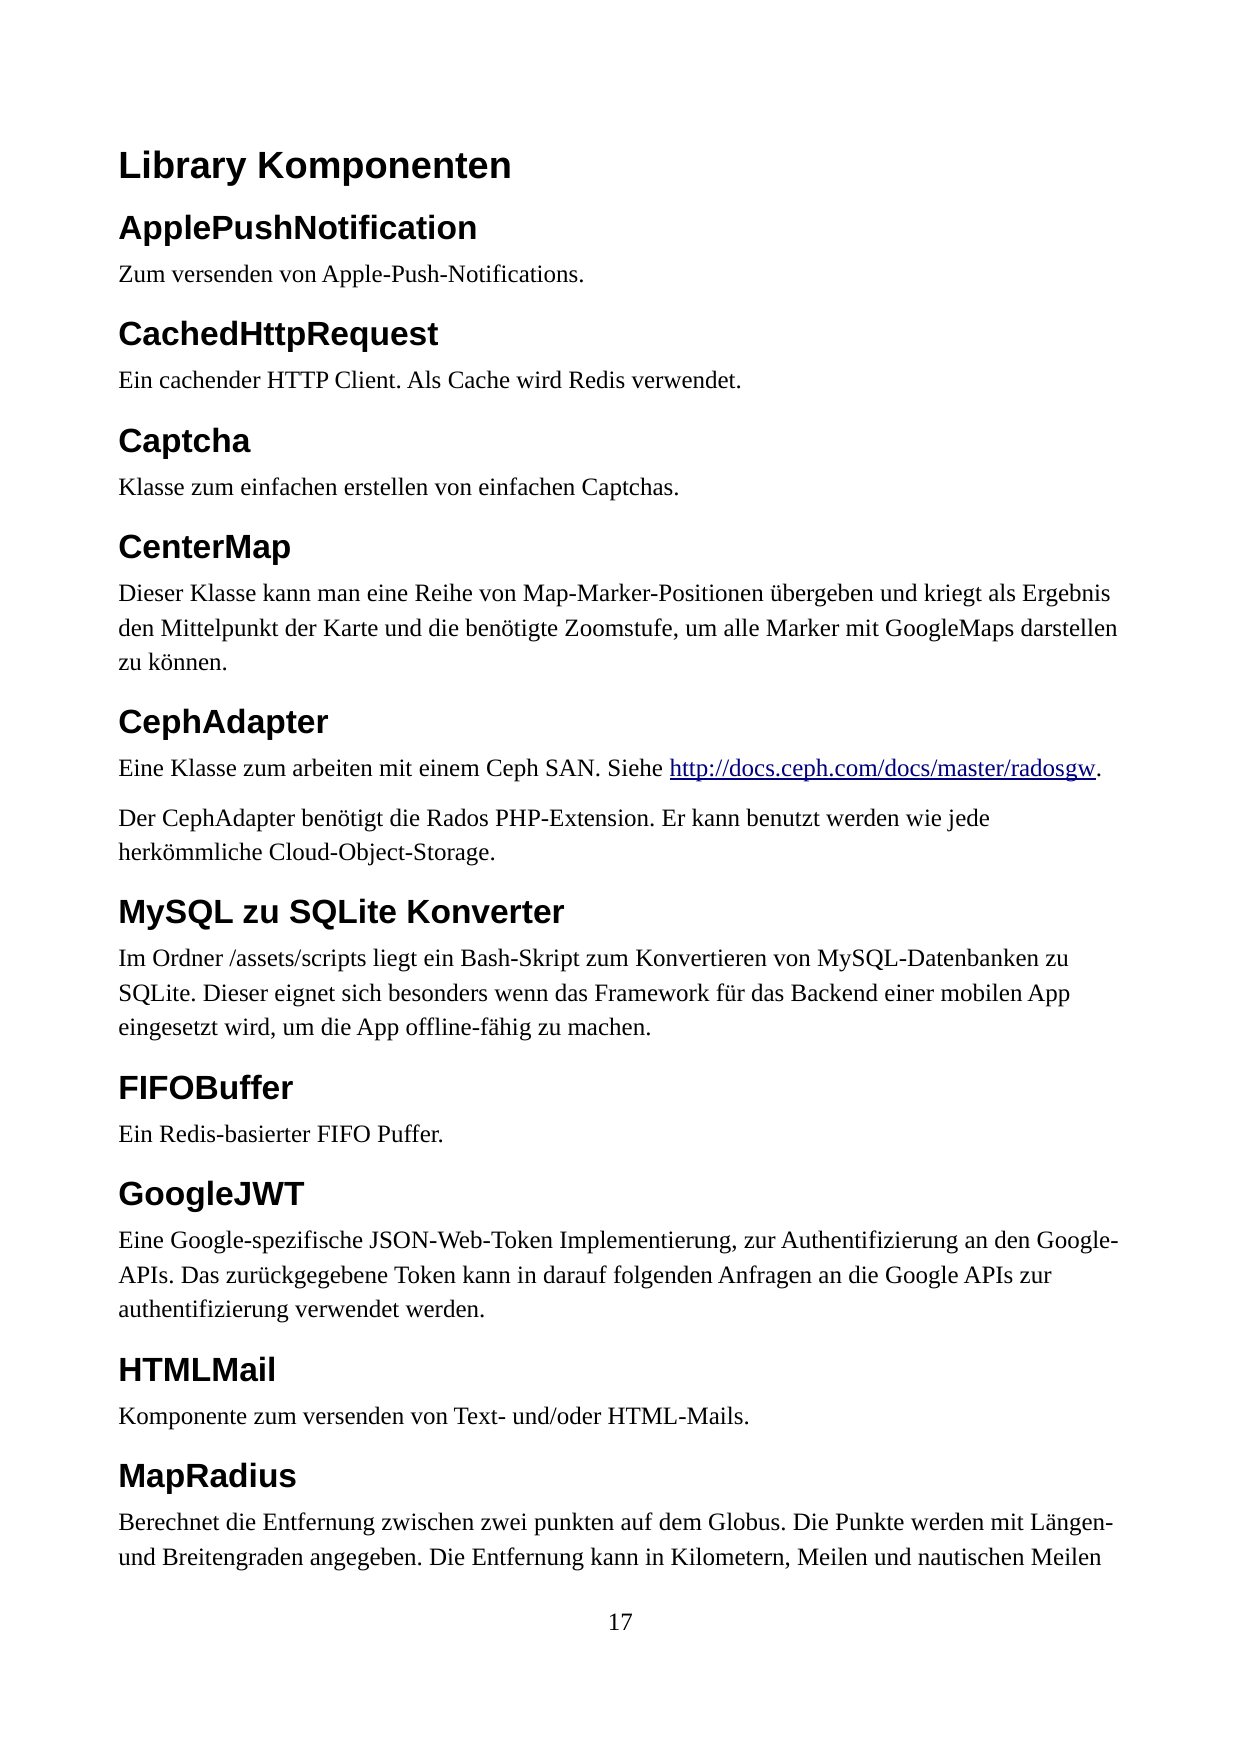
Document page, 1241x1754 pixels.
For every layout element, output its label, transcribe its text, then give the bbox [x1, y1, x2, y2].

subtitle GoogleJWT [118, 1174, 1122, 1213]
subtitle Library Komponenten [118, 143, 1122, 187]
text Klasse zum einfachen erstellen von einfachen Captchas. [118, 472, 1122, 500]
text Berechnet die Entfernung zwischen zwei punkten auf dem Globus. Die Punkte werden mit Längen- und Breitengraden angegeben. Die Entfernung kann in Kilometern, Meilen und nautischen Meilen [118, 1507, 1122, 1571]
text Eine Klasse zum arbeiten mit einem Ceph SAN. Siehe http://docs.ceph.com/docs/master/radosgw. [118, 753, 1122, 782]
text Ein cachender HTTP Client. Als Cache wird Redis verwendet. [118, 365, 1122, 394]
subtitle HTMLMail [118, 1350, 1122, 1388]
subtitle Captcha [118, 421, 1122, 459]
text Ein Redis-basierter FIFO Puffer. [118, 1119, 1122, 1148]
subtitle ApplePushNotification [118, 208, 1122, 246]
subtitle MapRadius [118, 1456, 1122, 1495]
subtitle CephAdapter [118, 702, 1122, 741]
subtitle CachedHttpRequest [118, 314, 1122, 353]
subtitle FIFOBuffer [118, 1068, 1122, 1106]
text Komponente zum versenden von Text- und/oder HTML-Mails. [118, 1401, 1122, 1429]
subtitle CenterMap [118, 527, 1122, 566]
text Dieser Klasse kann man eine Reihe von Map-Marker-Positionen übergeben und kriegt als Ergebnis den Mittelpunkt der Karte und die benötigte Zoomstufe, um alle Marker mit GoogleMaps darstellen zu können. [118, 578, 1122, 676]
subtitle MySQL zu SQLite Konverter [118, 892, 1122, 931]
text Im Ordner /assets/scripts liegt ein Bash-Skript zum Konvertieren von MySQL-Datenbanken zu SQLite. Dieser eignet sich besonders wenn das Framework für das Backend einer mobilen App eingesetzt wird, um die App offline-fähig zu machen. [118, 943, 1122, 1041]
text Der CephAdapter benötigt die Rados PHP-Extension. Er kann benutzt werden wie jede herkömmliche Cloud-Object-Storage. [118, 803, 1122, 866]
text Eine Google-spezifische JSON-Web-Token Implementierung, zur Authentifizierung an den Google-APIs. Das zurückgegebene Token kann in darauf folgenden Anfragen an die Google APIs zur authentifizierung verwendet werden. [118, 1225, 1122, 1323]
text Zum versenden von Apple-Push-Notifications. [118, 259, 1122, 287]
